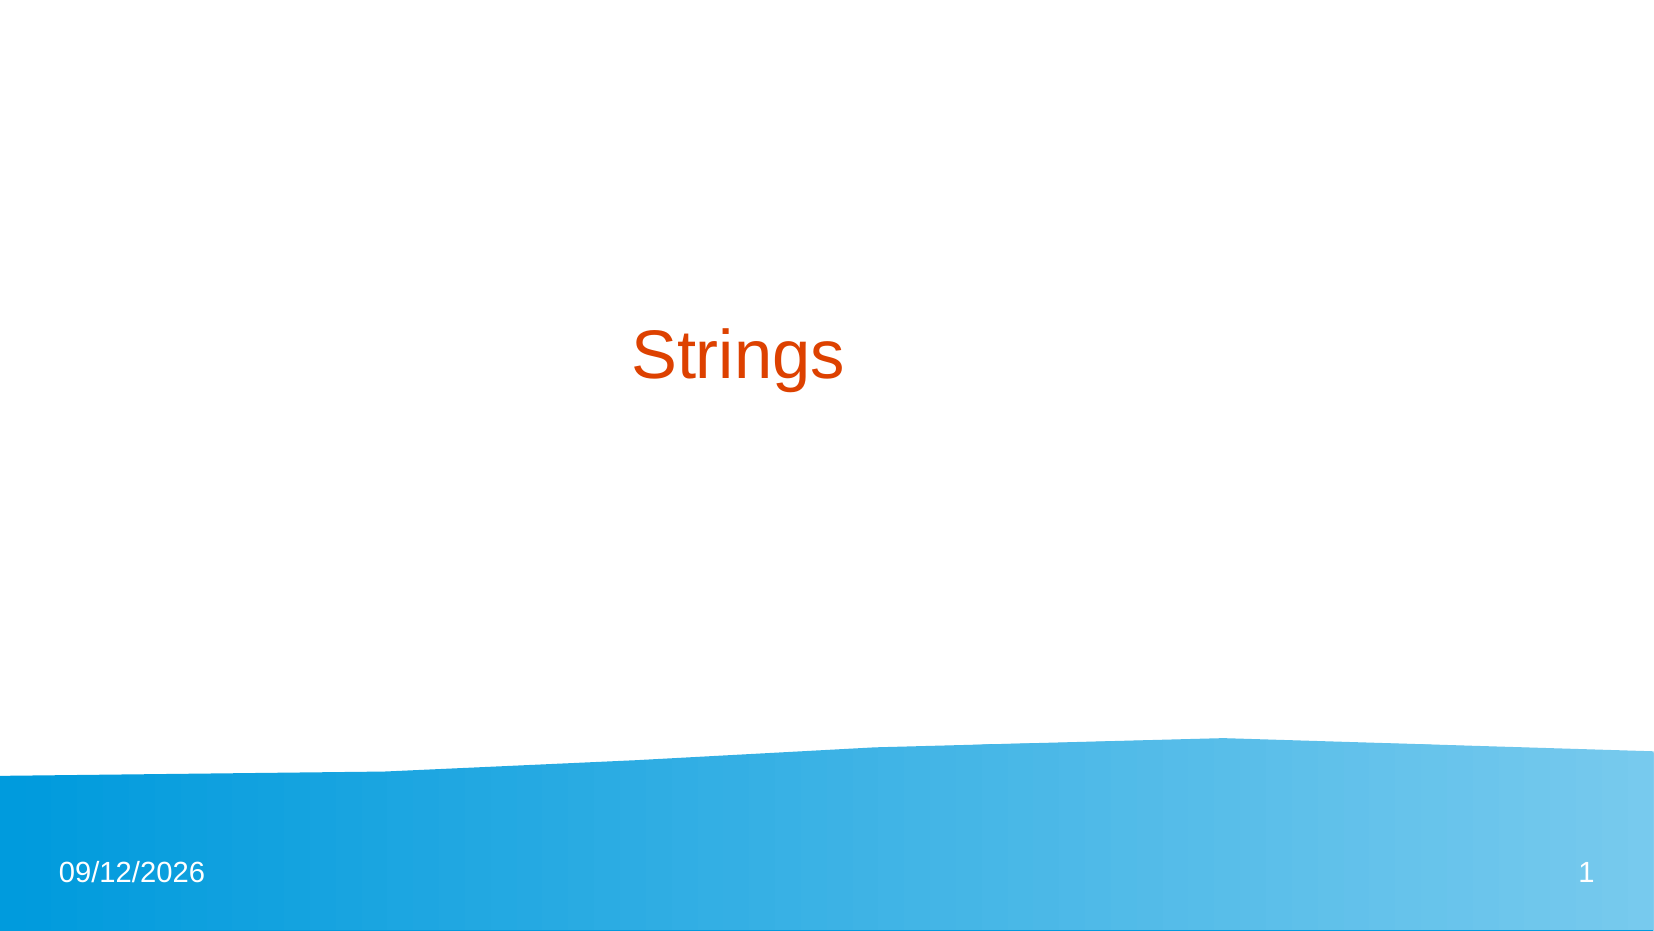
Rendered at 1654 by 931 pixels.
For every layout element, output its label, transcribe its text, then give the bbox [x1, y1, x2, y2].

title Strings [0, 265, 1477, 443]
